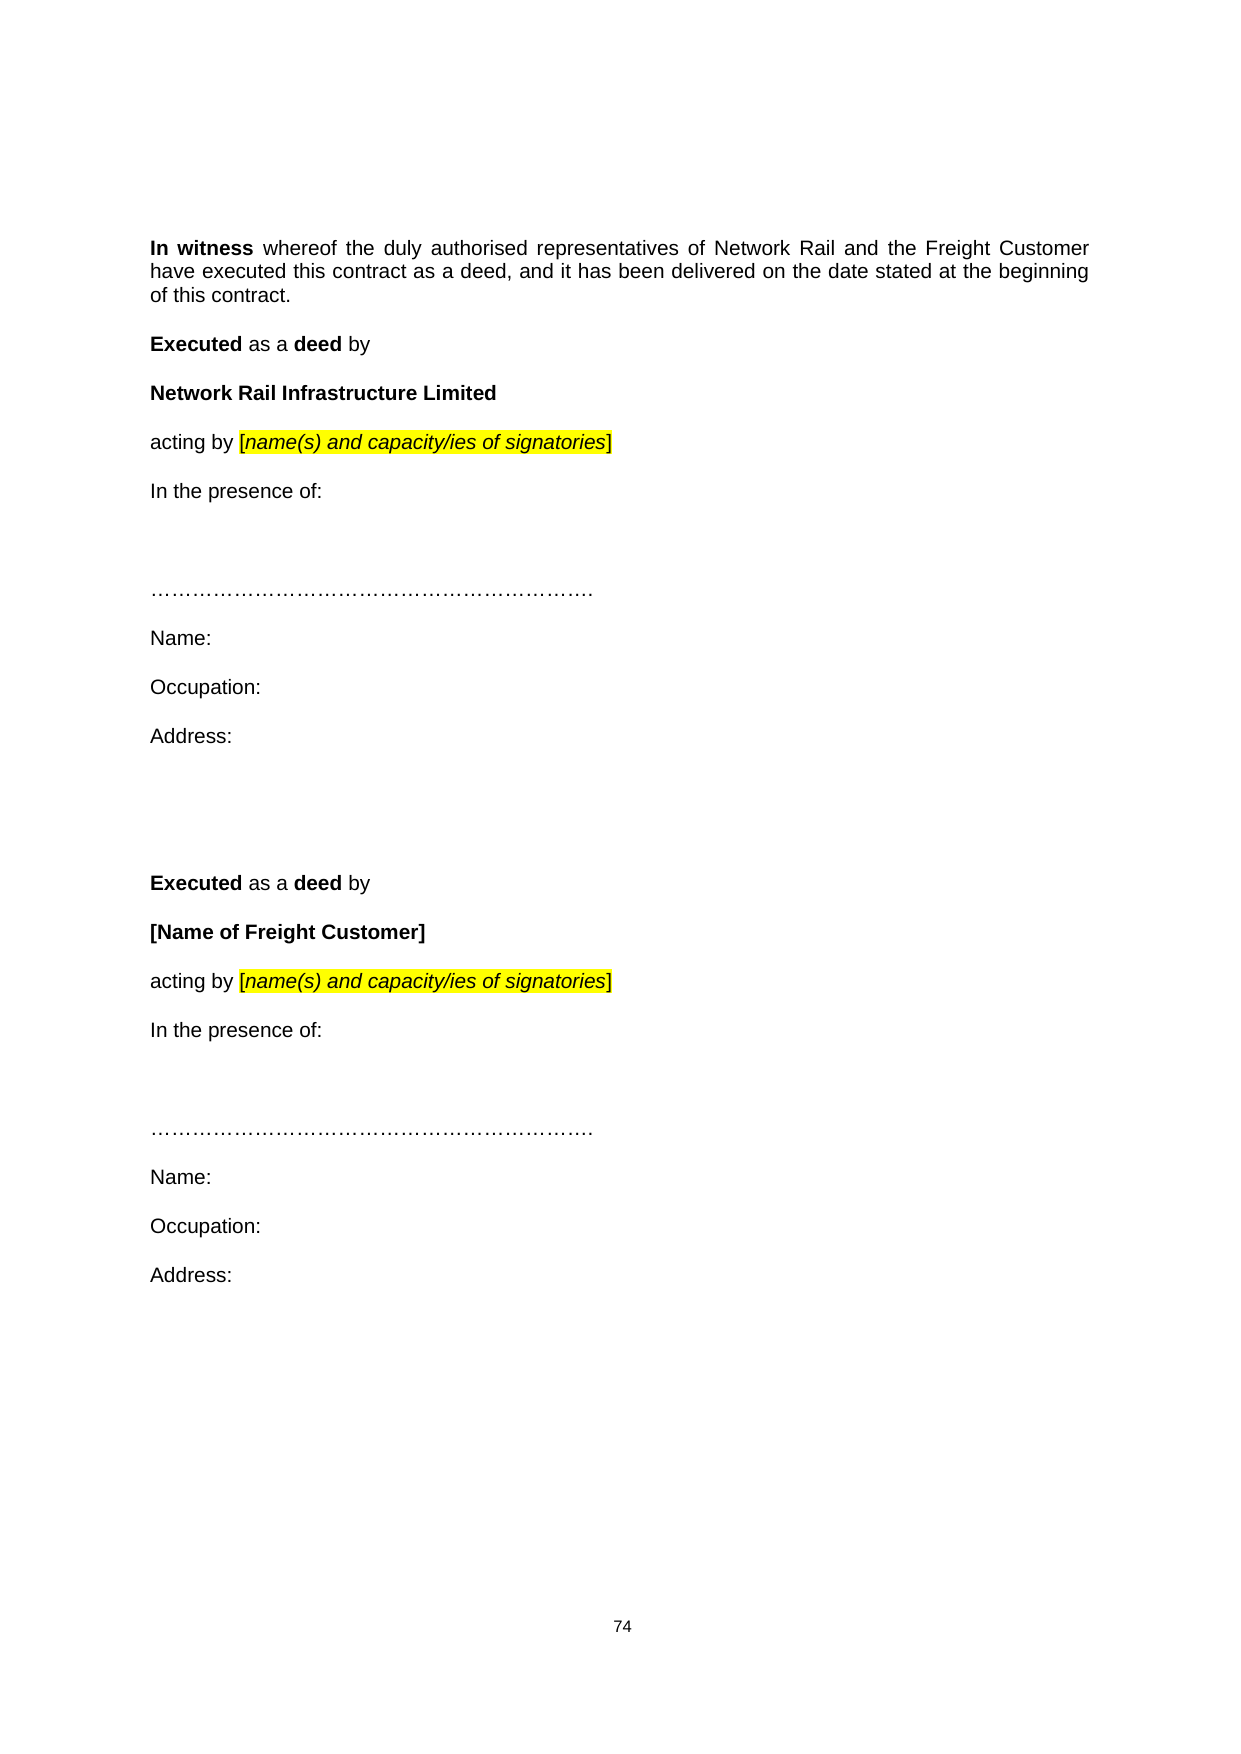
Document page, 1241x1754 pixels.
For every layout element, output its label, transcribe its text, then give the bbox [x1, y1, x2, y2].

text Network Rail Infrastructure Limited [150, 381, 1090, 405]
text In witness whereof the duly authorised representatives of Network Rail and the Freight Customer have executed this contract as a deed, and it has been delivered on the date stated at the beginning of this contract. [150, 235, 1090, 307]
text Occupation: [150, 1213, 1090, 1237]
text Name: [150, 1164, 1090, 1188]
text In the presence of: [150, 1018, 1090, 1042]
text ………………………………………………………. [150, 1116, 1090, 1139]
text Occupation: [150, 675, 1090, 699]
text ………………………………………………………. [150, 577, 1090, 601]
text Address: [150, 724, 1090, 748]
text Executed as a deed by [150, 871, 1090, 895]
text acting by [name(s) and capacity/ies of signatories] [150, 969, 1090, 993]
text In the presence of: [150, 479, 1090, 503]
text [Name of Freight Customer] [150, 920, 1090, 944]
text Name: [150, 626, 1090, 650]
text acting by [name(s) and capacity/ies of signatories] [150, 430, 1090, 454]
text Executed as a deed by [150, 332, 1090, 356]
text Address: [150, 1262, 1090, 1286]
